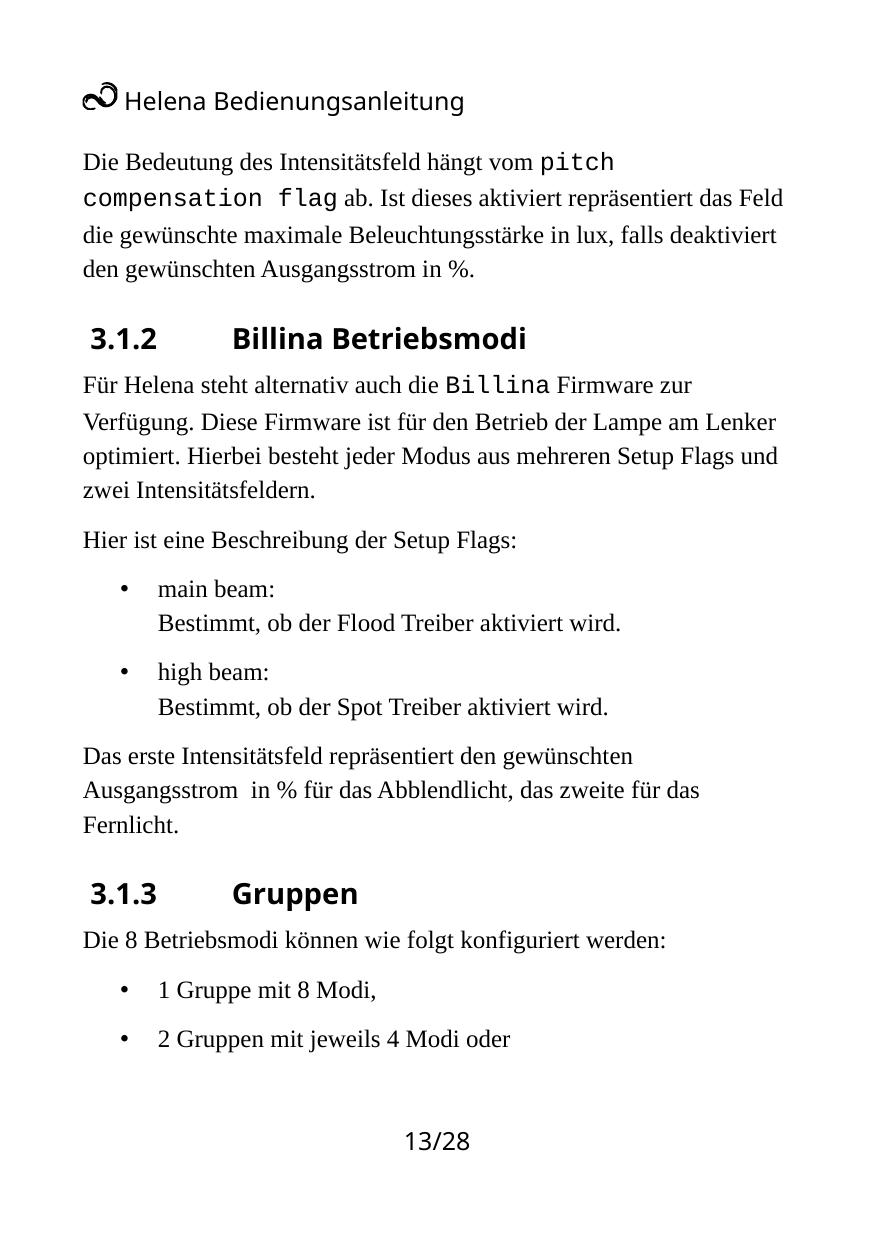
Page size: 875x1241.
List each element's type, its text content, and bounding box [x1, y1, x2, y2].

list high beam: Bestimmt, ob der Spot Treiber aktiviert wird. [120, 657, 791, 721]
subtitle Gruppen [83, 873, 791, 913]
list main beam: Bestimmt, ob der Flood Treiber aktiviert wird. [120, 574, 791, 637]
text Für Helena steht alternativ auch die Billina Firmware zur Verfügung. Diese Firmware ist für den Betrieb der Lampe am Lenker optimiert. Hierbei besteht jeder Modus aus mehreren Setup Flags und zwei Intensitätsfeldern. [83, 370, 791, 504]
text Die 8 Betriebsmodi können wie folgt konfiguriert werden: [83, 926, 791, 954]
text Die Bedeutung des Intensitätsfeld hängt vom pitch compensation flag ab. Ist dieses aktiviert repräsentiert das Feld die gewünschte maximale Beleuchtungsstärke in lux, falls deaktiviert den gewünschten Ausgangsstrom in %. [83, 147, 791, 283]
text Hier ist eine Beschreibung der Setup Flags: [83, 525, 791, 553]
text Das erste Intensitätsfeld repräsentiert den gewünschten Ausgangsstrom in % für das Abblendlicht, das zweite für das Fernlicht. [83, 741, 791, 838]
subtitle Billina Betriebsmodi [83, 318, 791, 358]
list 2 Gruppen mit jeweils 4 Modi oder [120, 1024, 791, 1052]
list 1 Gruppe mit 8 Modi, [120, 975, 791, 1003]
